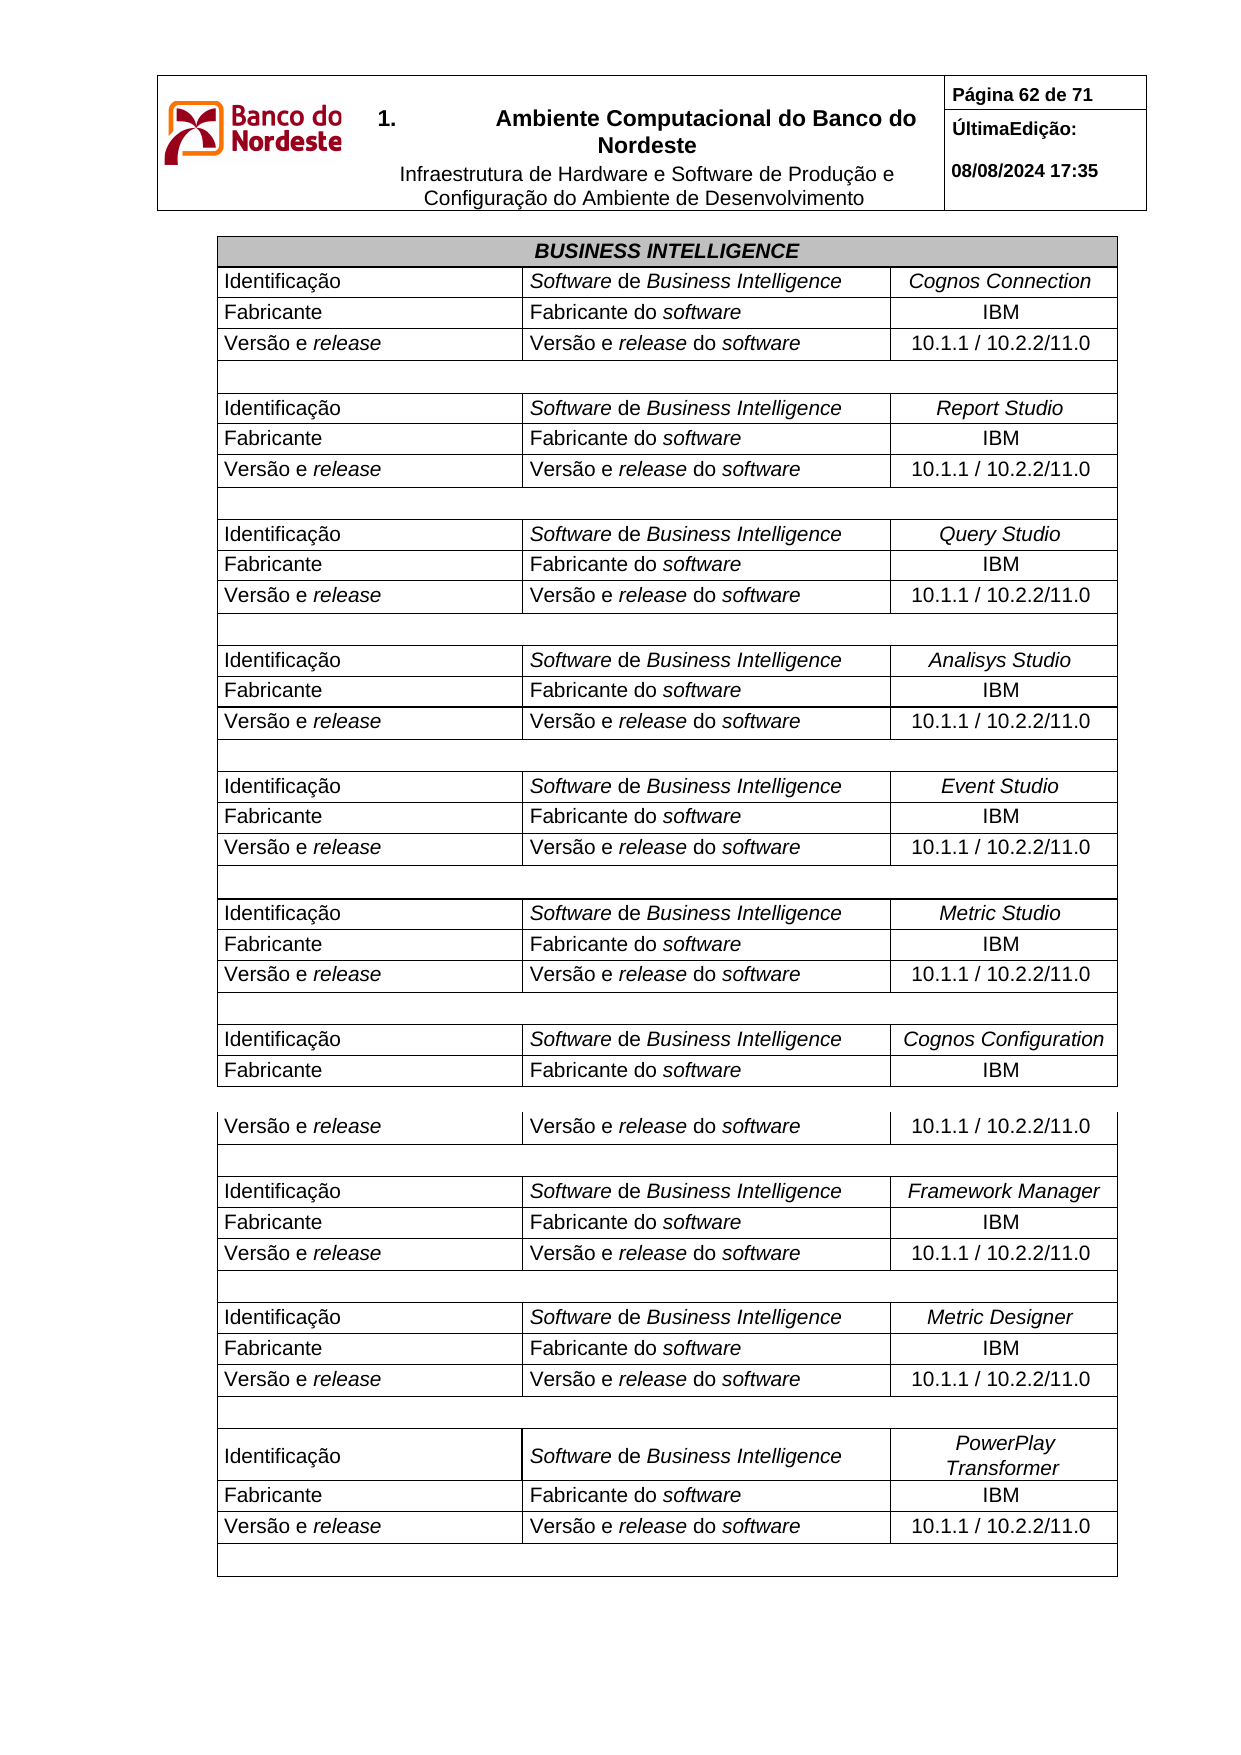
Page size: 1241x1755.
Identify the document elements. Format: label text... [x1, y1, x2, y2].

table_cell Software de Business Intelligence [523, 900, 890, 929]
table_cell Metric Studio [891, 900, 1117, 929]
table_cell Versão e release do software [523, 834, 890, 865]
table_cell Software de Business Intelligence [523, 1025, 890, 1055]
table_cell IBM [891, 677, 1117, 706]
table_cell [891, 1544, 1117, 1576]
table_cell [448, 520, 522, 549]
table_cell Fabricante [218, 803, 448, 832]
table_cell Cognos Configuration [891, 1025, 1117, 1055]
table_cell [472, 1303, 522, 1333]
table_cell Metric Designer [891, 1303, 1117, 1333]
table_cell Versão e release do software [523, 1239, 890, 1270]
table_cell [448, 834, 522, 865]
table_cell [448, 900, 522, 929]
table_cell Versão e release [218, 329, 448, 360]
table_cell Framework Manager [891, 1177, 1117, 1207]
table_cell [218, 1544, 472, 1576]
table_cell Identificação [218, 520, 448, 549]
table_cell Versão e release [218, 1365, 472, 1396]
table_cell Fabricante [218, 1208, 472, 1237]
table_cell [218, 1271, 472, 1302]
table_cell [472, 1481, 522, 1511]
table_cell 10.1.1 / 10.2.2/11.0 [891, 961, 1117, 992]
table_cell [448, 866, 1117, 897]
table_cell Versão e release do software [523, 1365, 890, 1396]
table_cell Fabricante do software [523, 930, 890, 959]
table_cell [448, 298, 522, 328]
table_cell [891, 1271, 1117, 1302]
table_cell Versão e release [218, 708, 448, 739]
table_cell [218, 237, 448, 266]
table_cell Versão e release do software [523, 329, 890, 360]
table_cell 10.1.1 / 10.2.2/11.0 [891, 1365, 1117, 1396]
table_cell [448, 614, 1117, 645]
table_cell IBM [891, 803, 1117, 832]
table_cell Versão e release do software [523, 708, 890, 739]
table_cell IBM [891, 930, 1117, 959]
table_cell Identificação [218, 646, 448, 676]
table_cell Identificação [218, 1025, 448, 1055]
table_cell [448, 646, 522, 676]
table_cell Software de Business Intelligence [523, 394, 890, 423]
table_cell [891, 1397, 1117, 1428]
table_cell [448, 930, 522, 959]
table_cell Software de Business Intelligence [523, 268, 890, 297]
table_cell Software de Business Intelligence [523, 1429, 890, 1480]
table_cell Versão e release do software [523, 455, 890, 487]
table_cell [448, 551, 522, 580]
table_cell Software de Business Intelligence [523, 772, 890, 802]
table_cell [218, 1397, 472, 1428]
table_cell Versão e release [218, 961, 448, 992]
table_cell [218, 361, 448, 393]
table_cell Versão e release do software [523, 961, 890, 992]
table_cell Fabricante [218, 1056, 448, 1086]
table_cell Fabricante [218, 930, 448, 959]
table_cell [448, 1025, 522, 1055]
table_cell [448, 424, 522, 454]
table_cell [448, 708, 522, 739]
table_cell [472, 1397, 891, 1428]
table_header Versão e release do software [523, 1112, 890, 1144]
table_cell Fabricante [218, 424, 448, 454]
table_cell PowerPlay Transformer [891, 1429, 1117, 1480]
table_cell 10.1.1 / 10.2.2/11.0 [891, 329, 1117, 360]
table_cell [448, 740, 1117, 771]
table_cell [472, 1544, 891, 1576]
table_cell [448, 488, 1117, 519]
table_cell [218, 614, 448, 645]
table_cell Identificação [218, 268, 448, 297]
table_cell IBM [891, 298, 1117, 328]
table_cell 10.1.1 / 10.2.2/11.0 [891, 581, 1117, 613]
table_cell [448, 268, 522, 297]
table_cell [448, 772, 522, 802]
table_cell 10.1.1 / 10.2.2/11.0 [891, 708, 1117, 739]
table_cell [448, 1056, 522, 1086]
table_cell Versão e release [218, 581, 448, 613]
table_cell Fabricante [218, 1334, 472, 1364]
table_cell Fabricante do software [523, 803, 890, 832]
table_cell Identificação [218, 1429, 472, 1480]
table_cell [448, 455, 522, 487]
table_cell BUSINESS INTELLIGENCE [448, 237, 1117, 266]
table_cell Identificação [218, 1303, 472, 1333]
table_cell [472, 1208, 522, 1237]
table_cell Versão e release [218, 1239, 472, 1270]
table_cell Fabricante [218, 1481, 472, 1511]
table_cell Versão e release [218, 455, 448, 487]
table_cell Cognos Connection [891, 268, 1117, 297]
table_cell Software de Business Intelligence [523, 1303, 890, 1333]
table_cell [448, 329, 522, 360]
table_cell Identificação [218, 900, 448, 929]
table_cell 10.1.1 / 10.2.2/11.0 [891, 1239, 1117, 1270]
table_cell Identificação [218, 1177, 472, 1207]
table_cell [472, 1429, 521, 1480]
table_cell Fabricante do software [523, 424, 890, 454]
table_cell IBM [891, 551, 1117, 580]
table_cell Versão e release do software [523, 1512, 890, 1543]
table_cell Fabricante do software [523, 1208, 890, 1237]
table_cell Event Studio [891, 772, 1117, 802]
table_cell Fabricante [218, 551, 448, 580]
table_cell Fabricante do software [523, 1056, 890, 1086]
table_cell Fabricante do software [523, 1481, 890, 1511]
table_cell 10.1.1 / 10.2.2/11.0 [891, 1512, 1117, 1543]
table_cell [448, 361, 1117, 393]
table_cell Query Studio [891, 520, 1117, 549]
table_cell Versão e release [218, 1512, 472, 1543]
table_cell Report Studio [891, 394, 1117, 423]
table_cell [448, 993, 1117, 1024]
table_cell [448, 581, 522, 613]
table_cell IBM [891, 424, 1117, 454]
table_cell 10.1.1 / 10.2.2/11.0 [891, 834, 1117, 865]
table_cell [472, 1239, 522, 1270]
table_cell IBM [891, 1208, 1117, 1237]
table_cell IBM [891, 1056, 1117, 1086]
table_header [472, 1112, 522, 1144]
table_cell [472, 1365, 522, 1396]
table_cell [472, 1145, 891, 1176]
table_cell [218, 866, 448, 897]
table_cell Identificação [218, 772, 448, 802]
table_cell [448, 394, 522, 423]
table_header Versão e release [218, 1112, 472, 1144]
table_cell Fabricante do software [523, 551, 890, 580]
table_cell Versão e release do software [523, 581, 890, 613]
table_cell Fabricante do software [523, 677, 890, 706]
table_cell 10.1.1 / 10.2.2/11.0 [891, 455, 1117, 487]
table_cell [472, 1334, 522, 1364]
table_cell [472, 1177, 522, 1207]
table_cell [448, 961, 522, 992]
table_cell IBM [891, 1481, 1117, 1511]
table_cell Software de Business Intelligence [523, 646, 890, 676]
table_cell Versão e release [218, 834, 448, 865]
table_cell [448, 677, 522, 706]
table_cell [472, 1271, 891, 1302]
table_cell Software de Business Intelligence [523, 1177, 890, 1207]
table_cell [472, 1512, 522, 1543]
table_cell [218, 993, 448, 1024]
table_cell IBM [891, 1334, 1117, 1364]
table_cell Fabricante [218, 677, 448, 706]
table_cell Analisys Studio [891, 646, 1117, 676]
table_cell Fabricante [218, 298, 448, 328]
table_cell [218, 740, 448, 771]
table_cell Identificação [218, 394, 448, 423]
table_cell [891, 1145, 1117, 1176]
table_cell Software de Business Intelligence [523, 520, 890, 549]
table_cell Fabricante do software [523, 298, 890, 328]
table_cell Fabricante do software [523, 1334, 890, 1364]
table_header 10.1.1 / 10.2.2/11.0 [891, 1112, 1117, 1144]
table_cell [218, 488, 448, 519]
table_cell [448, 803, 522, 832]
table_cell [218, 1145, 472, 1176]
